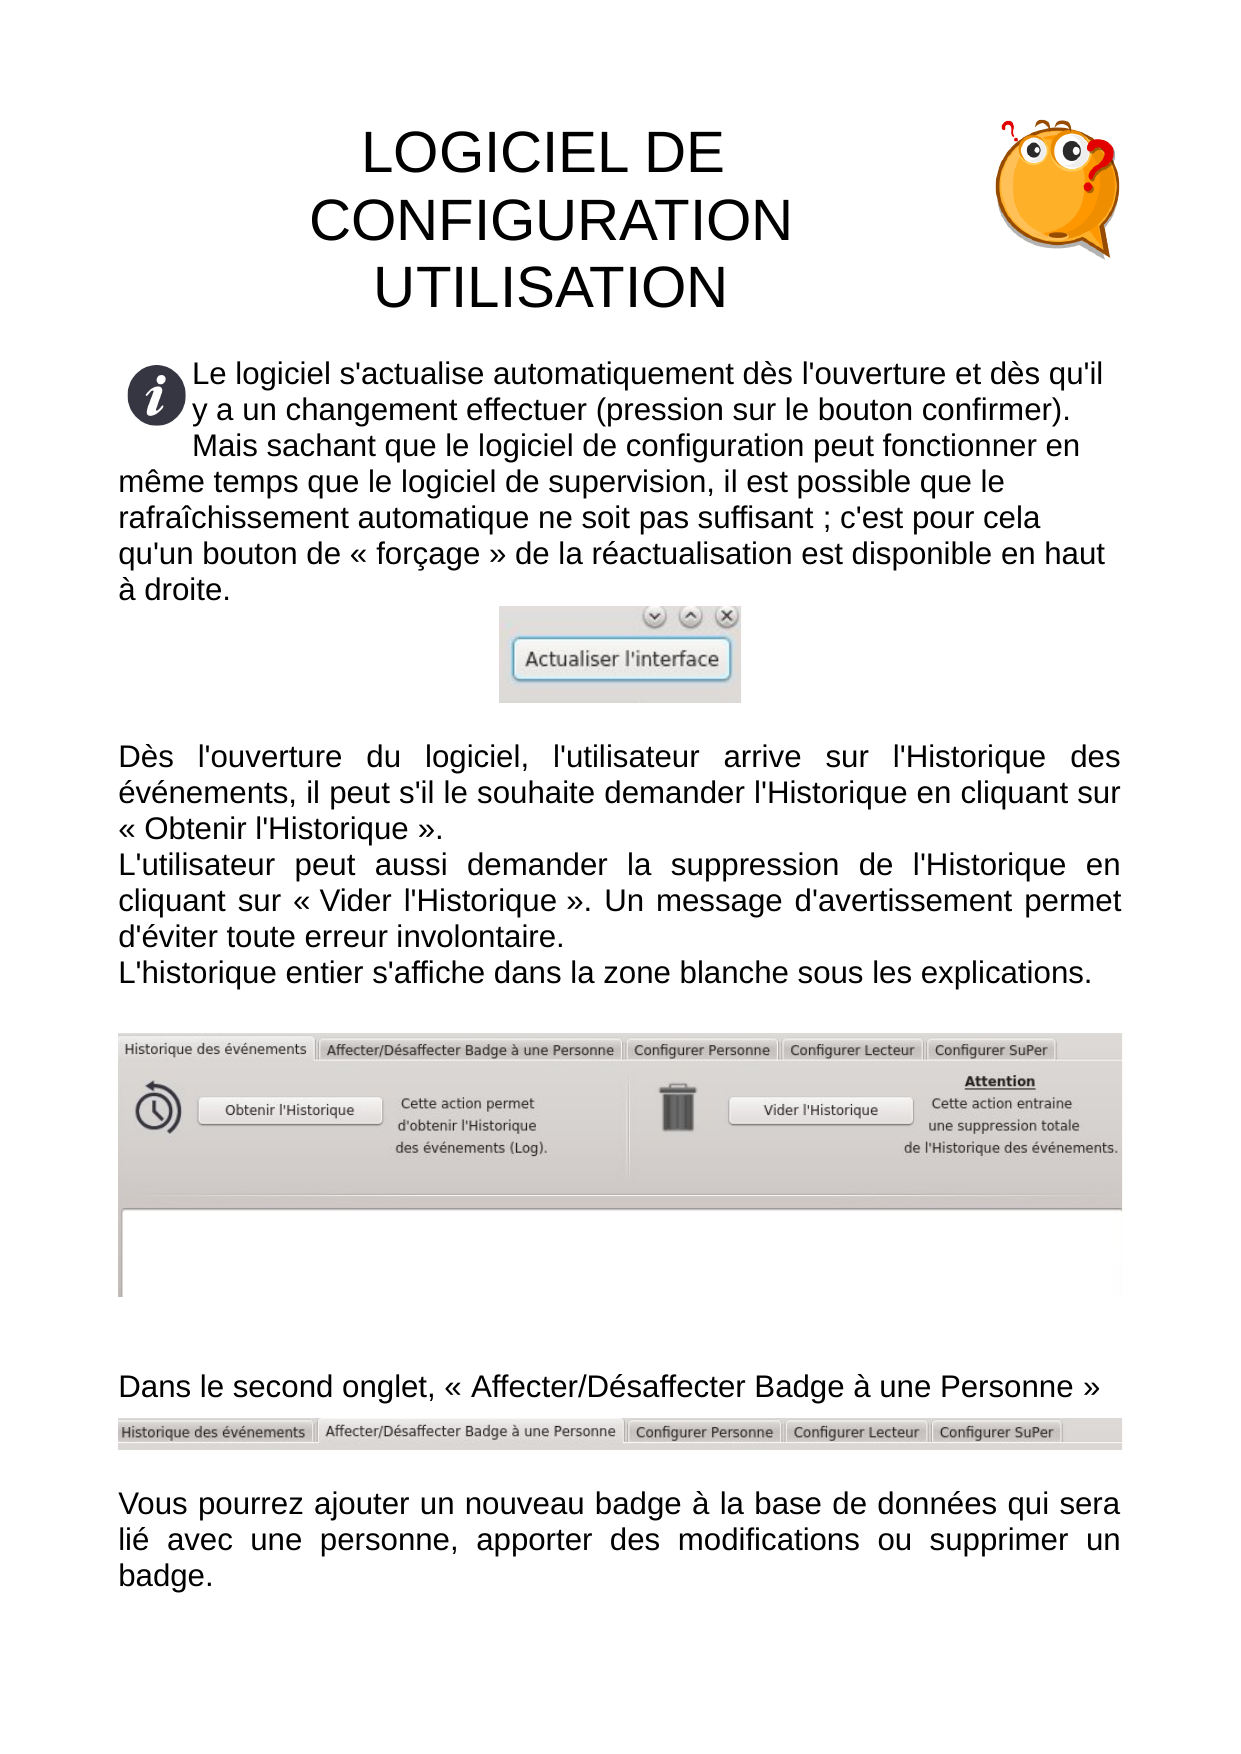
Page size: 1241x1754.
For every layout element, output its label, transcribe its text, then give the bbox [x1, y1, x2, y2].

text Vous pourrez ajouter un nouveau badge à la base de données qui sera lié avec une personne, apporter des modifications ou supprimer un badge. [118, 1485, 1122, 1593]
picture [118, 1418, 1123, 1450]
text Le logiciel s'actualise automatiquement dès l'ouverture et dès qu'il y a un changement effectuer (pression sur le bouton confirmer). Mais sachant que le logiciel de configuration peut fonctionner en même temps que le logiciel de supervision, il est possible que le rafraîchissement automatique ne soit pas suffisant ; c'est pour cela qu'un bouton de « forçage » de la réactualisation est disponible en haut à droite. [118, 355, 1122, 607]
text L'historique entier s'affiche dans la zone blanche sous les explications. [118, 954, 1122, 990]
picture [121, 358, 192, 432]
text Dans le second onglet, « Affecter/Désaffecter Badge à une Personne » [118, 1368, 1122, 1404]
text UTILISATION [118, 252, 1122, 319]
text LOGICIEL DE [118, 118, 984, 185]
text Dès l'ouverture du logiciel, l'utilisateur arrive sur l'Historique des événements, il peut s'il le souhaite demander l'Historique en cliquant sur « Obtenir l'Historique ». [118, 738, 1122, 846]
text CONFIGURATION [118, 185, 984, 252]
picture [984, 118, 1123, 260]
picture [118, 1033, 1123, 1297]
text L'utilisateur peut aussi demander la suppression de l'Historique en cliquant sur « Vider l'Historique ». Un message d'avertissement permet d'éviter toute erreur involontaire. [118, 846, 1122, 954]
picture [499, 606, 742, 703]
